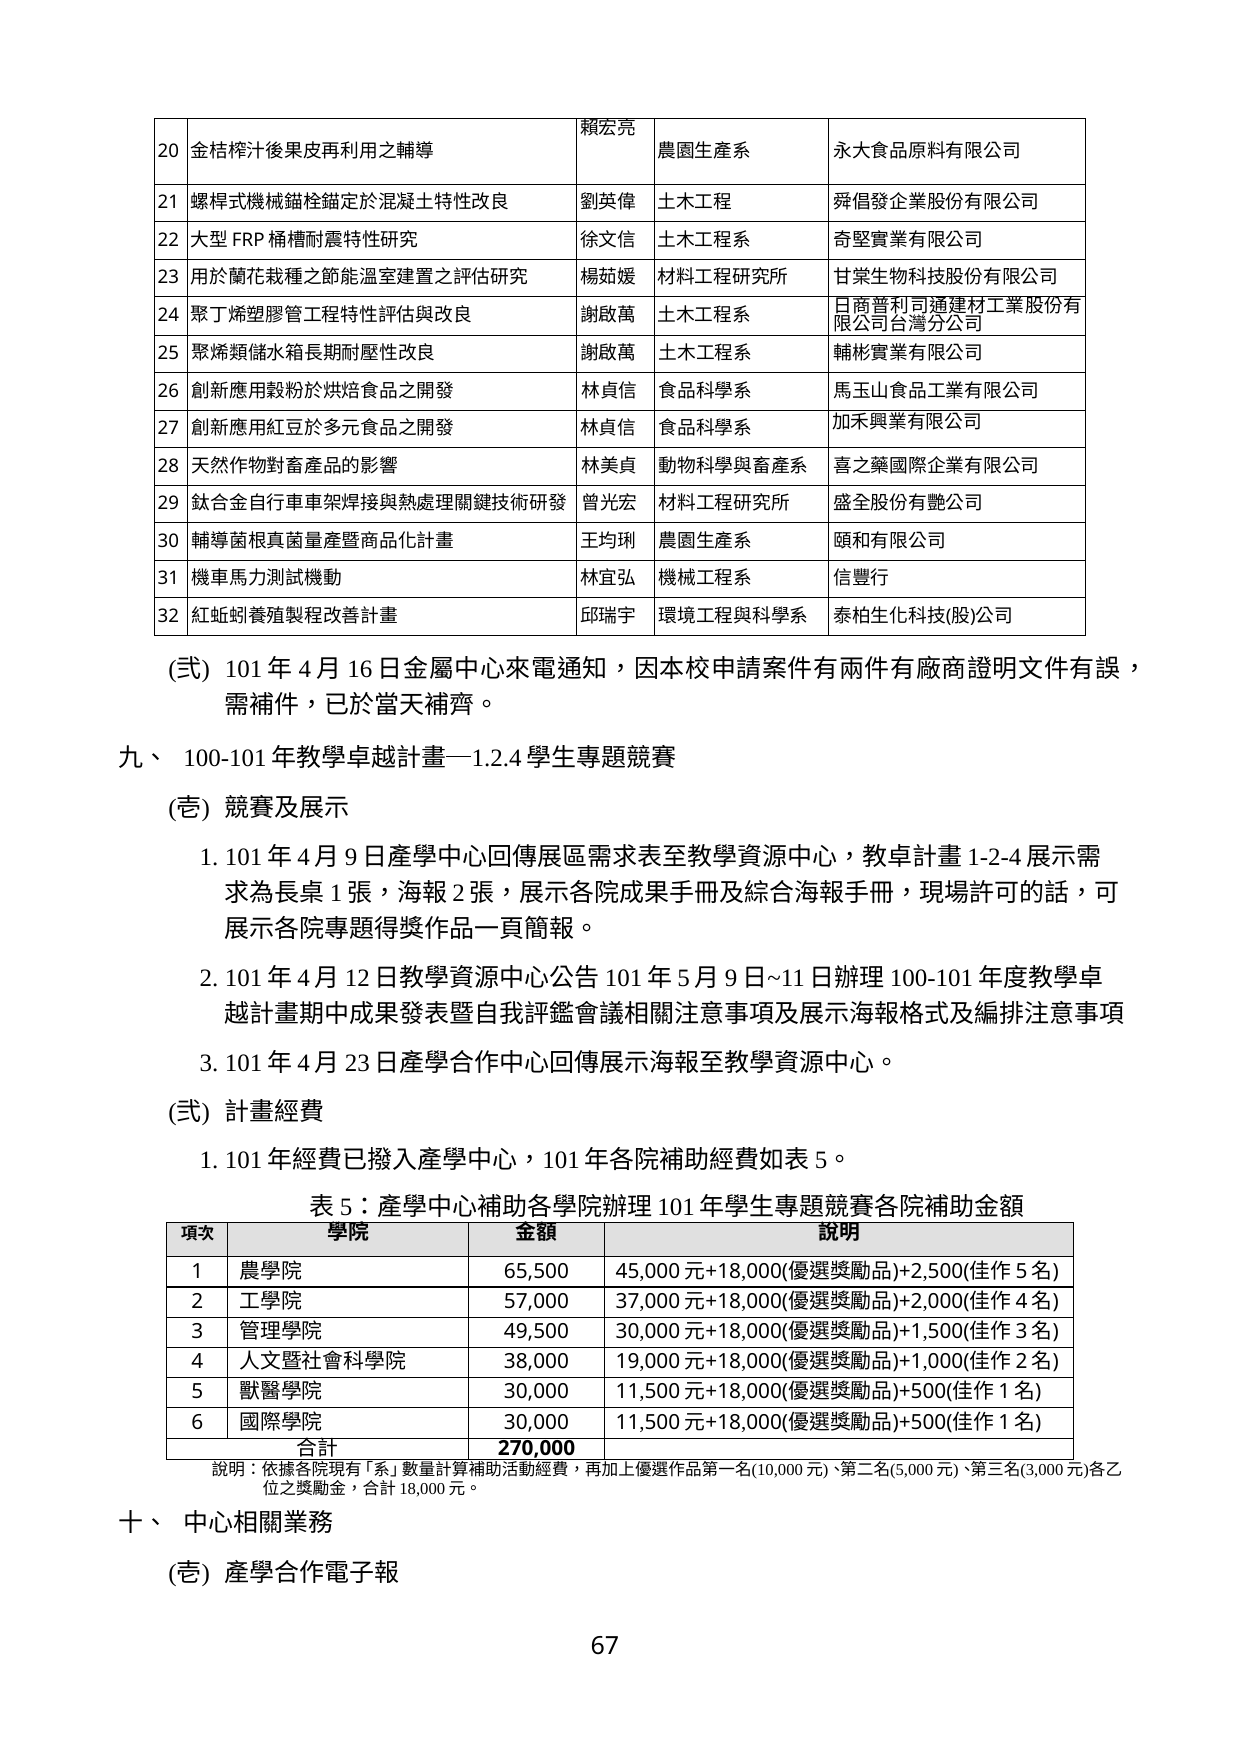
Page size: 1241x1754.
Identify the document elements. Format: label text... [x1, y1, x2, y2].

list 產學合作電子報 [168, 1552, 1122, 1588]
table_header 項次 [167, 1223, 227, 1256]
table_cell 喜之藥國際企業有限公司 [829, 448, 1085, 484]
table_cell 林貞信 [577, 373, 654, 409]
table_cell 創新應用紅豆於多元食品之開發 [188, 411, 576, 447]
table_cell 徐文信 [577, 222, 654, 258]
table_cell 食品科學系 [655, 373, 828, 409]
table_cell 26 [155, 373, 187, 409]
list 100-101年教學卓越計畫─1.2.4學生專題競賽 [118, 733, 1122, 775]
table_cell 用於蘭花栽種之節能溫室建置之評估研究 [188, 260, 576, 296]
table_cell 信豐行 [829, 561, 1085, 597]
table_cell 57,000 [469, 1288, 604, 1317]
table_cell 37,000元+18,000(優選獎勵品)+2,000(佳作4名) [605, 1288, 1073, 1317]
table_cell 人文暨社會科學院 [228, 1348, 468, 1377]
table_cell 聚烯類儲水箱長期耐壓性改良 [188, 336, 576, 372]
table_cell 3 [167, 1318, 227, 1347]
table_cell 材料工程研究所 [655, 260, 828, 296]
table_cell 邱瑞宇 [577, 598, 654, 634]
table_cell 農園生產系 [655, 119, 828, 183]
table_cell 國際學院 [228, 1408, 468, 1437]
text 說明：依據各院現有「系」數量計算補助活動經費，再加上優選作品第一名(10,000元)、第二名(5,000元)、第三名(3,000元)各乙位之獎勵金，合計18,000元。 [211, 1460, 1122, 1498]
table_cell 金桔榨汁後果皮再利用之輔導 [188, 119, 576, 183]
table_cell 土木工程 [655, 185, 828, 221]
table_cell 林宜弘 [577, 561, 654, 597]
table_cell 19,000元+18,000(優選獎勵品)+1,000(佳作2名) [605, 1348, 1073, 1377]
text 表5：產學中心補助各學院辦理101年學生專題競賽各院補助金額 [212, 1188, 1122, 1222]
table_cell 土木工程系 [655, 222, 828, 258]
table_cell 5 [167, 1378, 227, 1407]
table_cell 王均琍 [577, 523, 654, 559]
table_cell 農園生產系 [655, 523, 828, 559]
table_cell 30,000 [469, 1378, 604, 1407]
table_cell 謝啟萬 [577, 297, 654, 334]
table_cell 奇堅實業有限公司 [829, 222, 1085, 258]
table_cell 機械工程系 [655, 561, 828, 597]
table_cell 動物科學與畜產系 [655, 448, 828, 484]
table_cell 舜倡發企業股份有限公司 [829, 185, 1085, 221]
table_cell 林貞信 [577, 411, 654, 447]
table_cell 29 [155, 486, 187, 522]
list 計畫經費 [168, 1091, 1122, 1127]
table_cell 林美貞 [577, 448, 654, 484]
table_cell 38,000 [469, 1348, 604, 1377]
table_cell 270,000 [469, 1439, 604, 1459]
table_cell 49,500 [469, 1318, 604, 1347]
table_cell 螺桿式機械錨栓錨定於混凝土特性改良 [188, 185, 576, 221]
table_cell 27 [155, 411, 187, 447]
table_cell 30 [155, 523, 187, 559]
table_cell 65,500 [469, 1257, 604, 1286]
table_cell [605, 1439, 1073, 1459]
table_cell 30,000元+18,000(優選獎勵品)+1,500(佳作3名) [605, 1318, 1073, 1347]
table_cell 日商普利司通建材工業股份有限公司台灣分公司 [829, 297, 1085, 334]
list 101年4月12日教學資源中心公告101年5月9日~11日辦理100-101年度教學卓越計畫期中成果發表暨自我評鑑會議相關注意事項及展示海報格式及編排注意事項。 [218, 957, 1122, 1030]
table_cell 材料工程研究所 [655, 486, 828, 522]
table_cell 聚丁烯塑膠管工程特性評估與改良 [188, 297, 576, 334]
table_cell 加禾興業有限公司 [829, 411, 1085, 447]
table_cell 永大食品原料有限公司 [829, 119, 1085, 183]
table_cell 2 [167, 1288, 227, 1317]
table_cell 輔彬實業有限公司 [829, 336, 1085, 372]
table_cell 創新應用穀粉於烘焙食品之開發 [188, 373, 576, 409]
table_cell 45,000元+18,000(優選獎勵品)+2,500(佳作5名) [605, 1257, 1073, 1286]
table_cell 24 [155, 297, 187, 334]
list 中心相關業務 [118, 1498, 1122, 1539]
table_cell 土木工程系 [655, 336, 828, 372]
table_cell 1 [167, 1257, 227, 1286]
table_cell 工學院 [228, 1288, 468, 1317]
table_cell 22 [155, 222, 187, 258]
table_cell 機車馬力測試機動 [188, 561, 576, 597]
list 競賽及展示 [168, 787, 1122, 823]
table_cell 6 [167, 1408, 227, 1437]
table_cell 25 [155, 336, 187, 372]
table_cell 合計 [167, 1439, 468, 1459]
list 101年4月23日產學合作中心回傳展示海報至教學資源中心。 [218, 1042, 1122, 1078]
table_cell 紅蚯蚓養殖製程改善計畫 [188, 598, 576, 634]
table_cell 鈦合金自行車車架焊接與熱處理關鍵技術研發 [188, 486, 576, 522]
table_cell 土木工程系 [655, 297, 828, 334]
table_cell 食品科學系 [655, 411, 828, 447]
table_cell 盛全股份有艷公司 [829, 486, 1085, 522]
table_cell 30,000 [469, 1408, 604, 1437]
table_cell 頤和有限公司 [829, 523, 1085, 559]
list 101年4月9日產學中心回傳展區需求表至教學資源中心，教卓計畫1-2-4展示需求為長桌1張，海報2張，展示各院成果手冊及綜合海報手冊，現場許可的話，可展示各院專題得獎作品一頁簡報。 [218, 836, 1122, 945]
table_cell 楊茹媛 [577, 260, 654, 296]
list 101年經費已撥入產學中心，101年各院補助經費如表5。 [218, 1140, 1122, 1176]
table_cell 泰柏生化科技(股)公司 [829, 598, 1085, 634]
table_header 金額 [469, 1223, 604, 1256]
table_cell 甘棠生物科技股份有限公司 [829, 260, 1085, 296]
table_cell 賴宏亮 [577, 119, 654, 183]
table_header 學院 [228, 1223, 468, 1256]
table_cell 環境工程與科學系 [655, 598, 828, 634]
table_cell 大型FRP桶槽耐震特性研究 [188, 222, 576, 258]
table_cell 11,500元+18,000(優選獎勵品)+500(佳作1名) [605, 1408, 1073, 1437]
table_cell 輔導菌根真菌量產暨商品化計畫 [188, 523, 576, 559]
table_cell 農學院 [228, 1257, 468, 1286]
list 101年4月16日金屬中心來電通知，因本校申請案件有兩件有廠商證明文件有誤，需補件，已於當天補齊。 [168, 648, 1122, 721]
table_cell 32 [155, 598, 187, 634]
table_cell 20 [155, 119, 187, 183]
table_cell 28 [155, 448, 187, 484]
table_cell 獸醫學院 [228, 1378, 468, 1407]
table_cell 31 [155, 561, 187, 597]
table_cell 11,500元+18,000(優選獎勵品)+500(佳作1名) [605, 1378, 1073, 1407]
table_cell 管理學院 [228, 1318, 468, 1347]
table_cell 23 [155, 260, 187, 296]
table_header 說明 [605, 1223, 1073, 1256]
table_cell 曾光宏 [577, 486, 654, 522]
table_cell 謝啟萬 [577, 336, 654, 372]
table_cell 21 [155, 185, 187, 221]
table_cell 馬玉山食品工業有限公司 [829, 373, 1085, 409]
table_cell 天然作物對畜產品的影響 [188, 448, 576, 484]
table_cell 劉英偉 [577, 185, 654, 221]
table_cell 4 [167, 1348, 227, 1377]
